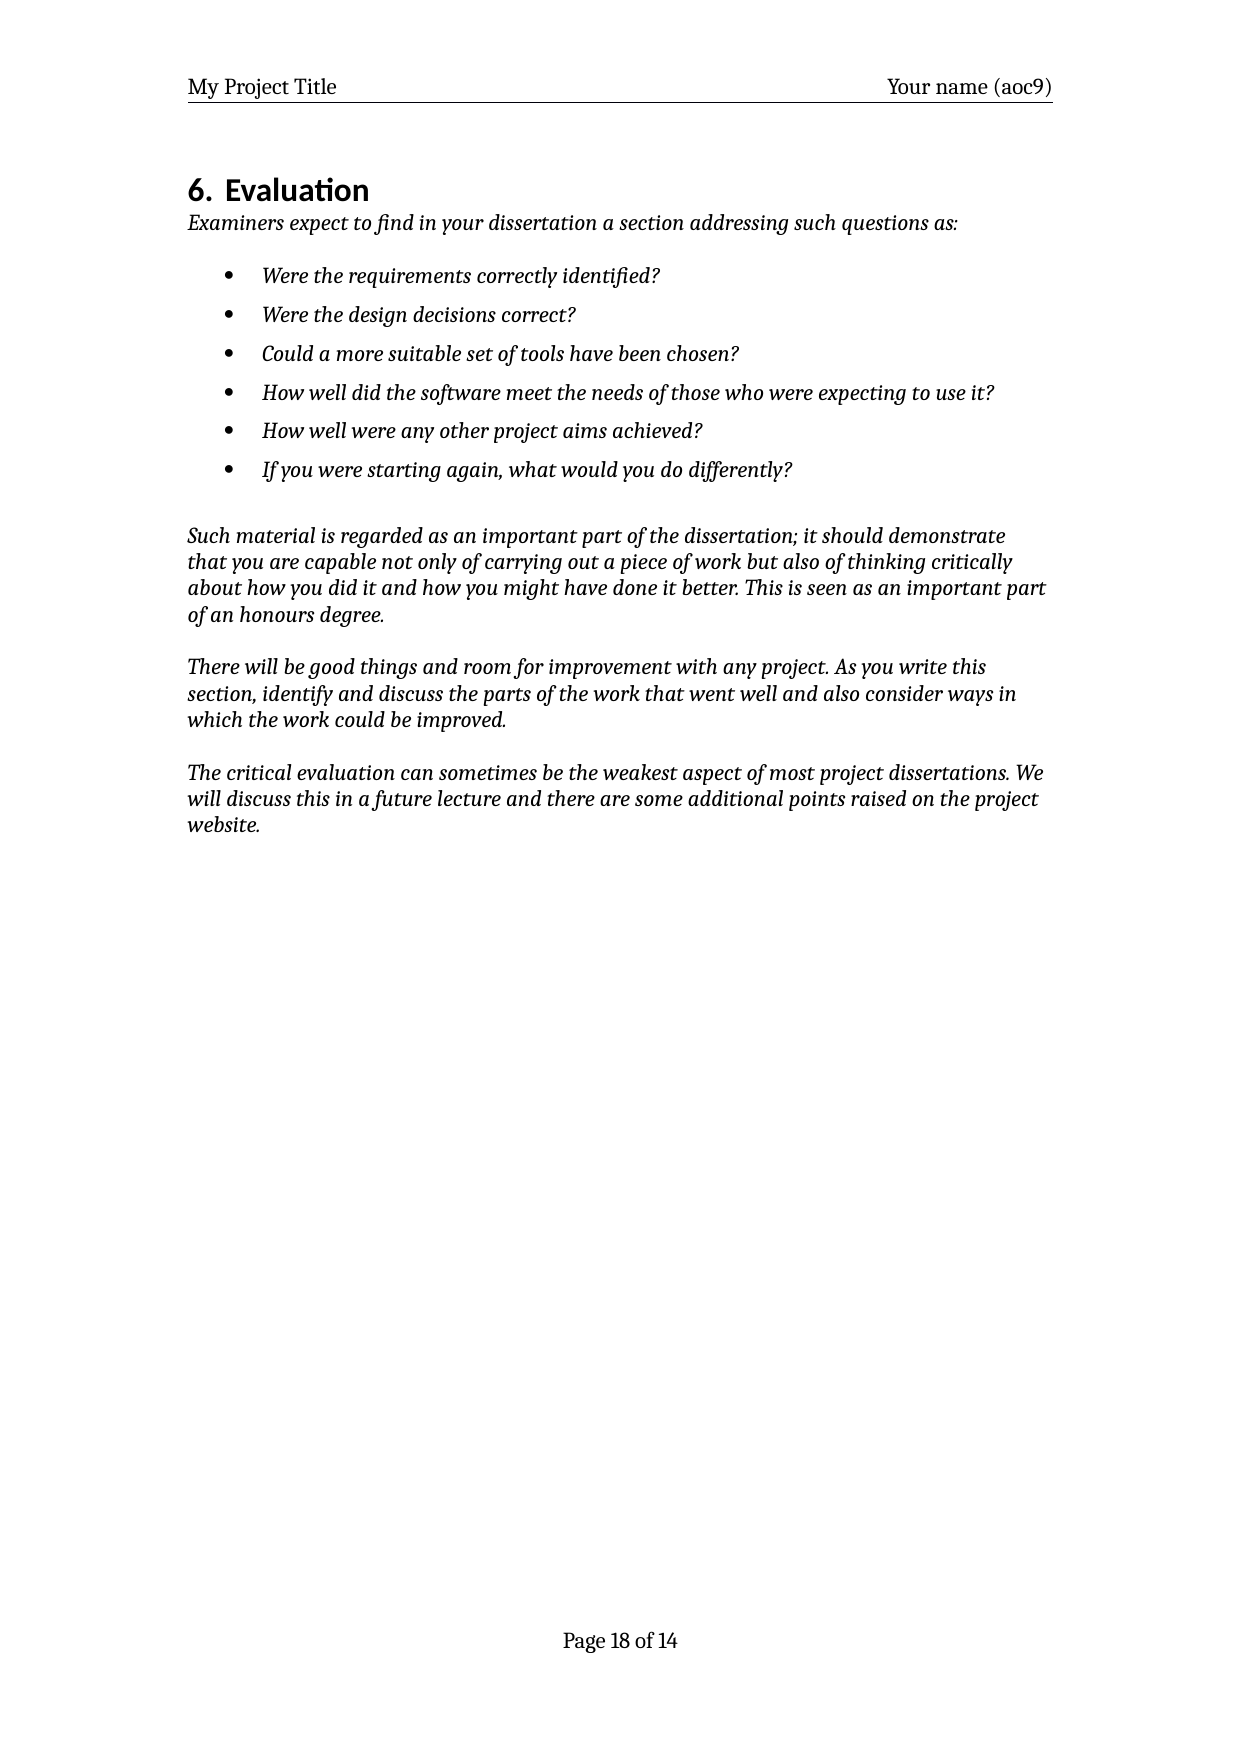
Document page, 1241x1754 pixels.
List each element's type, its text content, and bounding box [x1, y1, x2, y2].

text Examiners expect to find in your dissertation a section addressing such questions as: [187, 210, 1053, 237]
list How well did the software meet the needs of those who were expecting to use it? [225, 379, 1053, 406]
list How well were any other project aims achieved? [225, 418, 1053, 445]
subtitle Evaluation [187, 169, 1053, 210]
text There will be good things and room for improvement with any project. As you write this section, identify and discuss the parts of the work that went well and also consider ways in which the work could be improved. [187, 654, 1053, 733]
text The critical evaluation can sometimes be the weakest aspect of most project dissertations. We will discuss this in a future lecture and there are some additional points raised on the project website. [187, 759, 1053, 839]
list Could a more suitable set of tools have been chosen? [225, 341, 1053, 367]
text Such material is regarded as an important part of the dissertation; it should demonstrate that you are capable not only of carrying out a piece of work but also of thinking critically about how you did it and how you might have done it better. This is seen as an important part of an honours degree. [187, 522, 1053, 628]
list Were the requirements correctly identified? [225, 263, 1053, 289]
list Were the design decisions correct? [225, 302, 1053, 328]
list If you were starting again, what would you do differently? [225, 457, 1053, 483]
